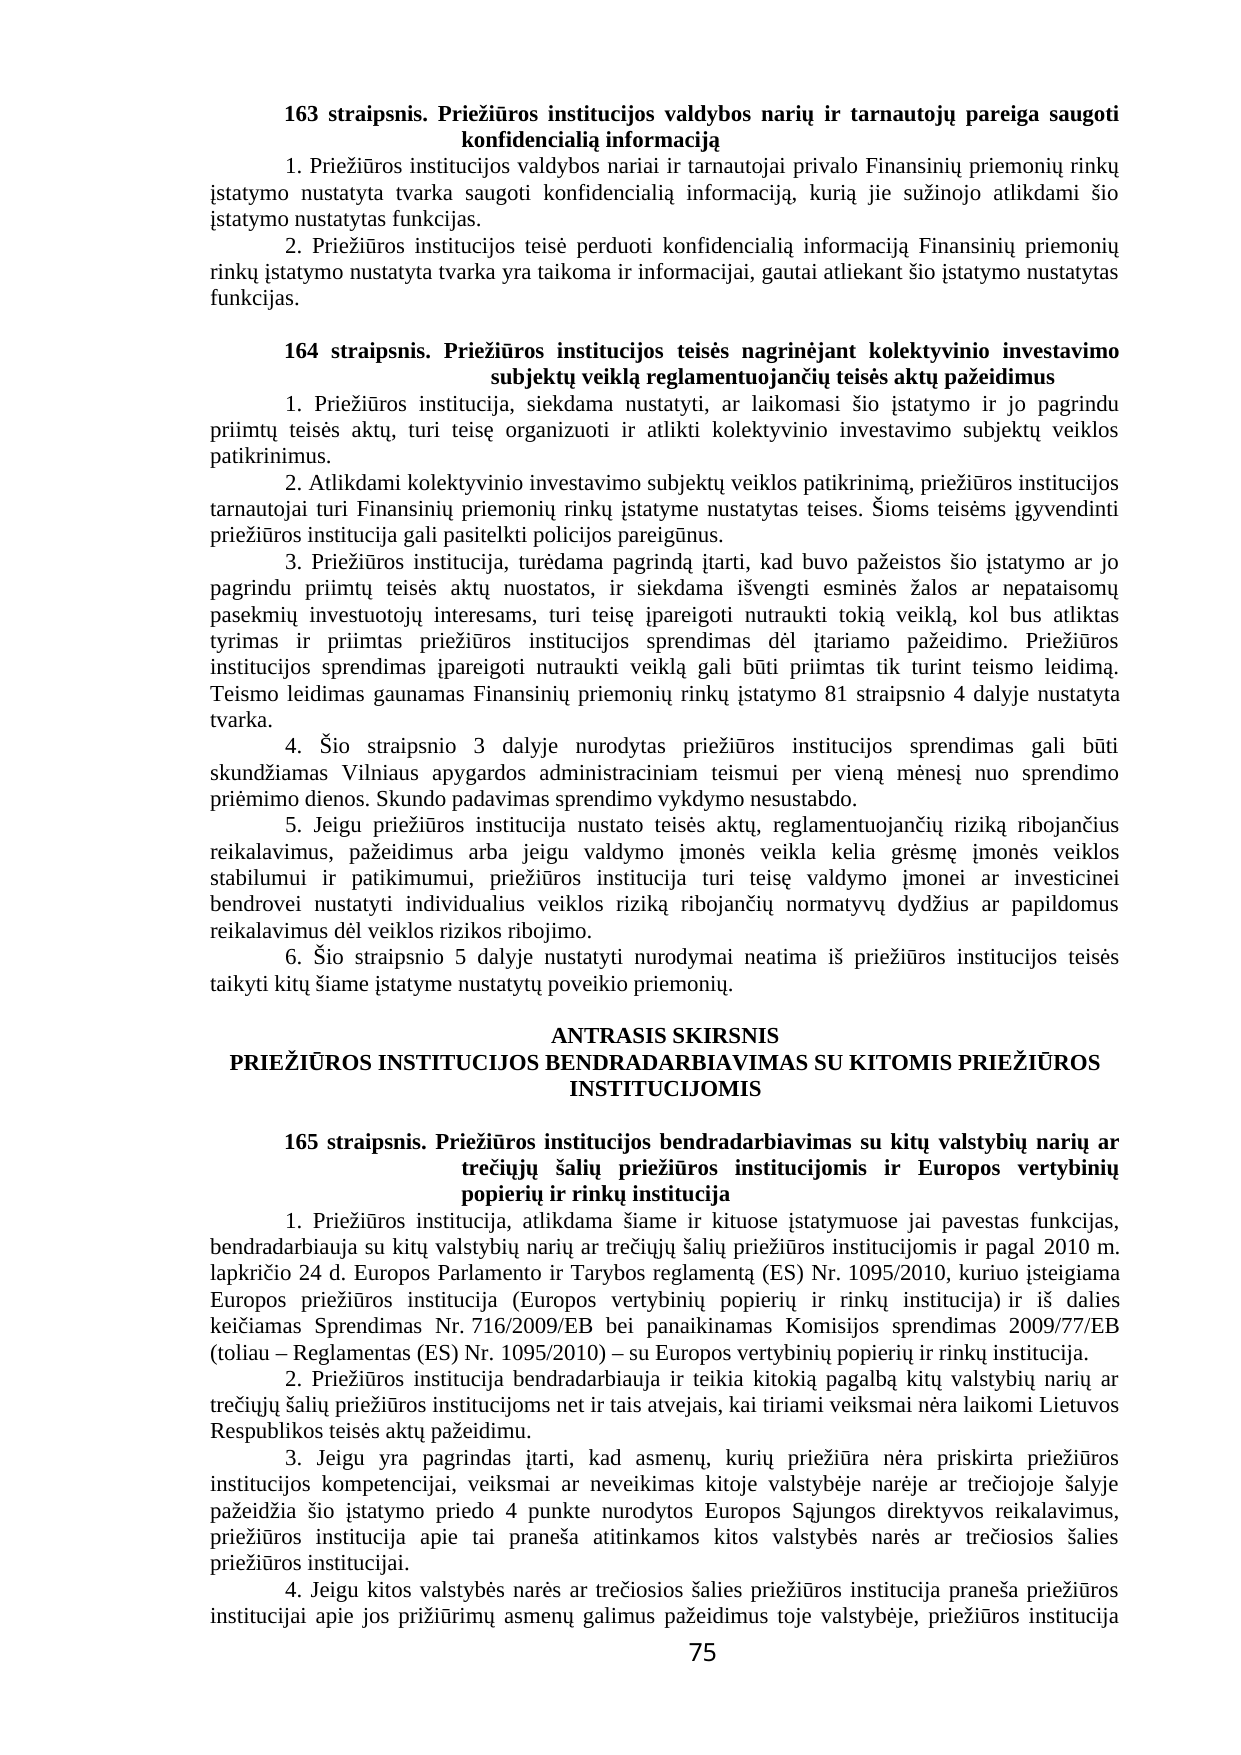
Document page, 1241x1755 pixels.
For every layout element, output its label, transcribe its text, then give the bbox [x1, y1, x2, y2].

text 4. Jeigu kitos valstybės narės ar trečiosios šalies priežiūros institucija praneša priežiūros institucijai apie jos prižiūrimų asmenų galimus pažeidimus toje valstybėje, priežiūros institucija [210, 1576, 1120, 1628]
text 2. Atlikdami kolektyvinio investavimo subjektų veiklos patikrinimą, priežiūros institucijos tarnautojai turi Finansinių priemonių rinkų įstatyme nustatytas teises. Šioms teisėms įgyvendinti priežiūros institucija gali pasitelkti policijos pareigūnus. [210, 469, 1120, 548]
text 3. Priežiūros institucija, turėdama pagrindą įtarti, kad buvo pažeistos šio įstatymo ar jo pagrindu priimtų teisės aktų nuostatos, ir siekdama išvengti esminės žalos ar nepataisomų pasekmių investuotojų interesams, turi teisę įpareigoti nutraukti tokią veiklą, kol bus atliktas tyrimas ir priimtas priežiūros institucijos sprendimas dėl įtariamo pažeidimo. Priežiūros institucijos sprendimas įpareigoti nutraukti veiklą gali būti priimtas tik turint teismo leidimą. Teismo leidimas gaunamas Finansinių priemonių rinkų įstatymo 81 straipsnio 4 dalyje nustatyta tvarka. [210, 548, 1120, 732]
text 3. Jeigu yra pagrindas įtarti, kad asmenų, kurių priežiūra nėra priskirta priežiūros institucijos kompetencijai, veiksmai ar neveikimas kitoje valstybėje narėje ar trečiojoje šalyje pažeidžia šio įstatymo priedo 4 punkte nurodytos Europos Sąjungos direktyvos reikalavimus, priežiūros institucija apie tai praneša atitinkamos kitos valstybės narės ar trečiosios šalies priežiūros institucijai. [210, 1444, 1120, 1576]
text 4. Šio straipsnio 3 dalyje nurodytas priežiūros institucijos sprendimas gali būti skundžiamas Vilniaus apygardos administraciniam teismui per vieną mėnesį nuo sprendimo priėmimo dienos. Skundo padavimas sprendimo vykdymo nesustabdo. [210, 732, 1120, 811]
text 6. Šio straipsnio 5 dalyje nustatyti nurodymai neatima iš priežiūros institucijos teisės taikyti kitų šiame įstatyme nustatytų poveikio priemonių. [210, 943, 1120, 996]
text 1. Priežiūros institucijos valdybos nariai ir tarnautojai privalo Finansinių priemonių rinkų įstatymo nustatyta tvarka saugoti konfidencialią informaciją, kurią jie sužinojo atlikdami šio įstatymo nustatytas funkcijas. [210, 153, 1120, 232]
text PRIEŽIŪROS INSTITUCIJOS BENDRADARBIAVIMAS SU KITOMIS PRIEŽIŪROS INSTITUCIJOMIS [210, 1049, 1120, 1101]
text 165 straipsnis. Priežiūros institucijos bendradarbiavimas su kitų valstybių narių ar trečiųjų šalių priežiūros institucijomis ir Europos vertybinių popierių ir rinkų institucija [284, 1128, 1120, 1207]
text 164 straipsnis. Priežiūros institucijos teisės nagrinėjant kolektyvinio investavimo subjektų veiklą reglamentuojančių teisės aktų pažeidimus [284, 337, 1120, 390]
text ANTRASIS SKIRSNIS [210, 1022, 1120, 1049]
text 1. Priežiūros institucija, siekdama nustatyti, ar laikomasi šio įstatymo ir jo pagrindu priimtų teisės aktų, turi teisę organizuoti ir atlikti kolektyvinio investavimo subjektų veiklos patikrinimus. [210, 390, 1120, 469]
text 163 straipsnis. Priežiūros institucijos valdybos narių ir tarnautojų pareiga saugoti konfidencialią informaciją [284, 100, 1120, 153]
text 1. Priežiūros institucija, atlikdama šiame ir kituose įstatymuose jai pavestas funkcijas, bendradarbiauja su kitų valstybių narių ar trečiųjų šalių priežiūros institucijomis ir pagal 2010 m. lapkričio 24 d. Europos Parlamento ir Tarybos reglamentą (ES) Nr. 1095/2010, kuriuo įsteigiama Europos priežiūros institucija (Europos vertybinių popierių ir rinkų institucija) ir iš dalies keičiamas Sprendimas Nr. 716/2009/EB bei panaikinamas Komisijos sprendimas 2009/77/EB (toliau – Reglamentas (ES) Nr. 1095/2010) – su Europos vertybinių popierių ir rinkų institucija. [210, 1207, 1120, 1365]
text 2. Priežiūros institucija bendradarbiauja ir teikia kitokią pagalbą kitų valstybių narių ar trečiųjų šalių priežiūros institucijoms net ir tais atvejais, kai tiriami veiksmai nėra laikomi Lietuvos Respublikos teisės aktų pažeidimu. [210, 1365, 1120, 1444]
text 5. Jeigu priežiūros institucija nustato teisės aktų, reglamentuojančių riziką ribojančius reikalavimus, pažeidimus arba jeigu valdymo įmonės veikla kelia grėsmę įmonės veiklos stabilumui ir patikimumui, priežiūros institucija turi teisę valdymo įmonei ar investicinei bendrovei nustatyti individualius veiklos riziką ribojančių normatyvų dydžius ar papildomus reikalavimus dėl veiklos rizikos ribojimo. [210, 811, 1120, 943]
text 2. Priežiūros institucijos teisė perduoti konfidencialią informaciją Finansinių priemonių rinkų įstatymo nustatyta tvarka yra taikoma ir informacijai, gautai atliekant šio įstatymo nustatytas funkcijas. [210, 232, 1120, 311]
